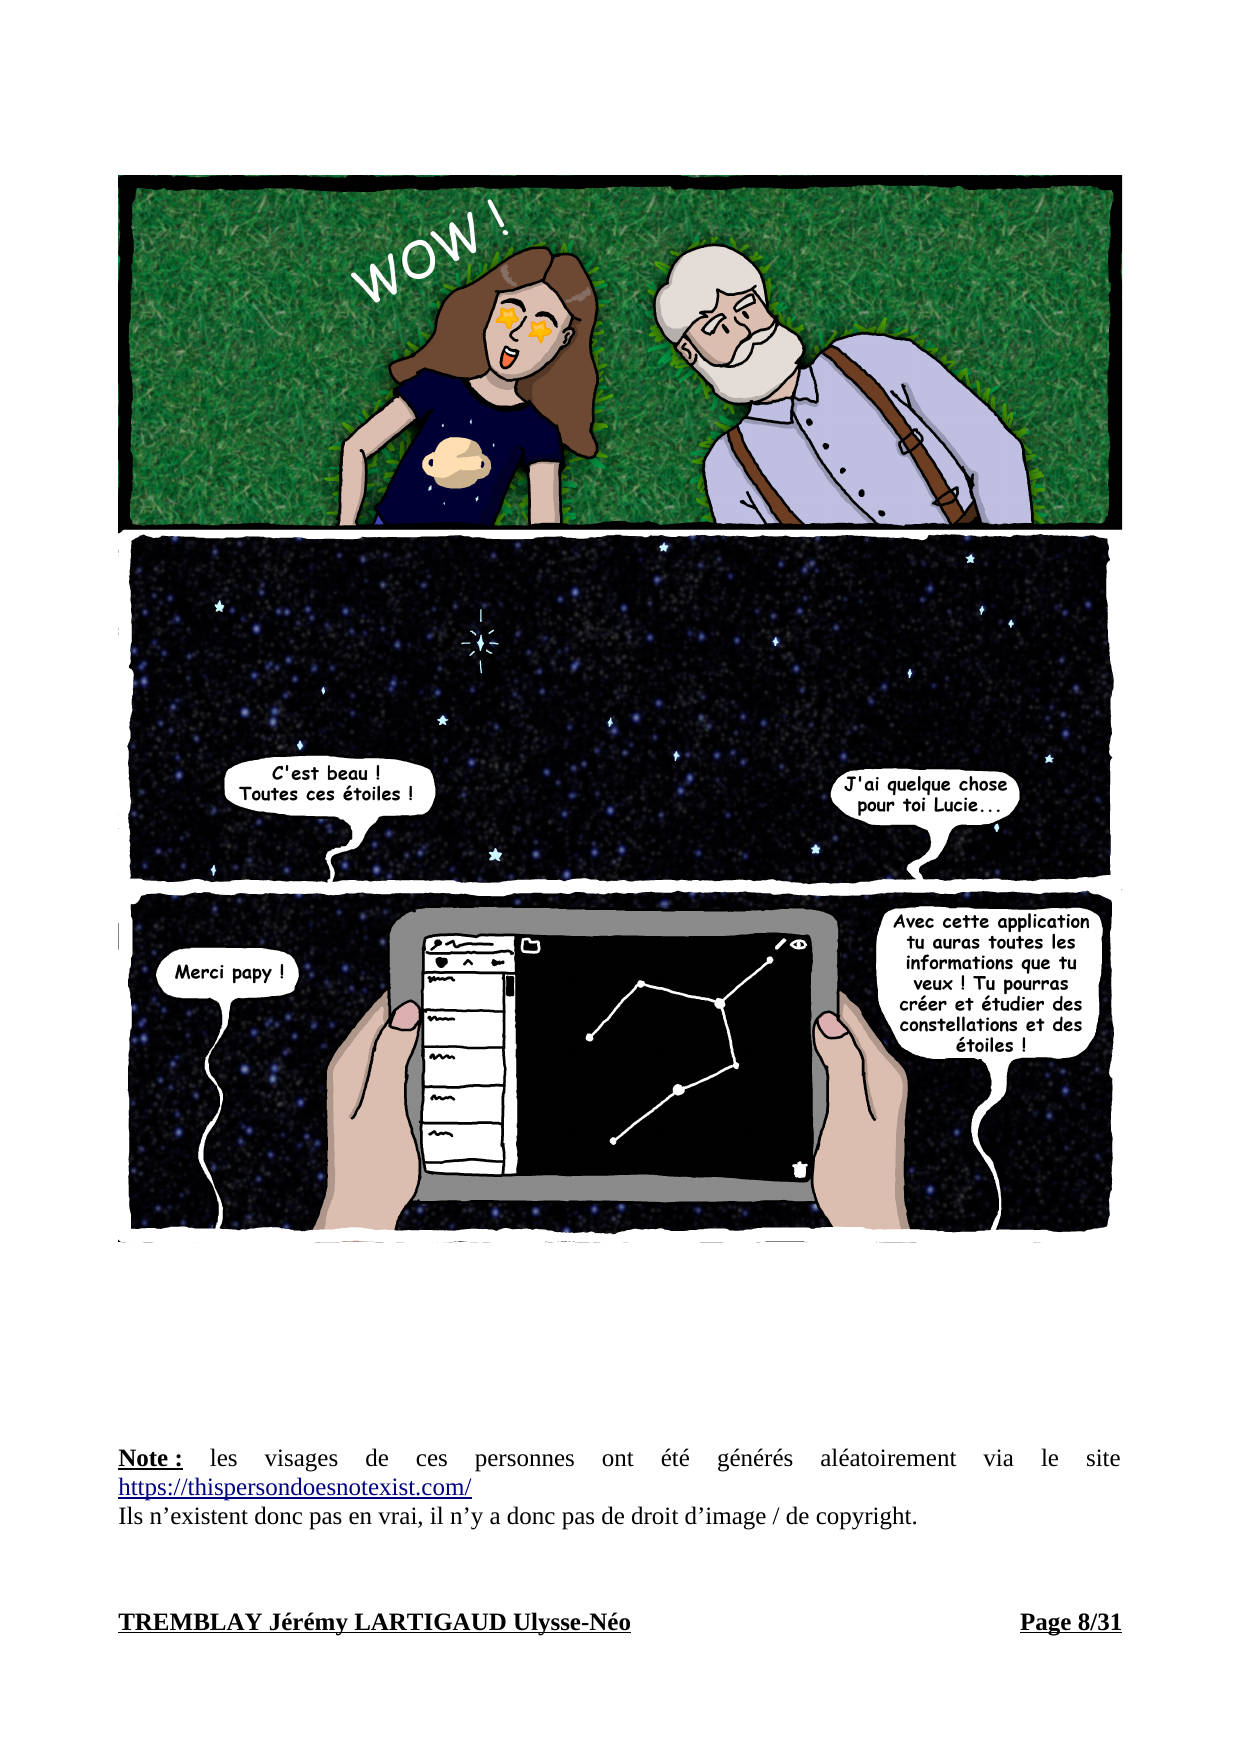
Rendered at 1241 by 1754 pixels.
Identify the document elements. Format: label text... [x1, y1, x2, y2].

picture [118, 175, 1123, 1243]
text Ils n’existent donc pas en vrai, il n’y a donc pas de droit d’image / de copyright. [118, 1501, 1122, 1530]
text Note : les visages de ces personnes ont été générés aléatoirement via le site https://thispersondoesnotexist.com/ [118, 1443, 1122, 1501]
